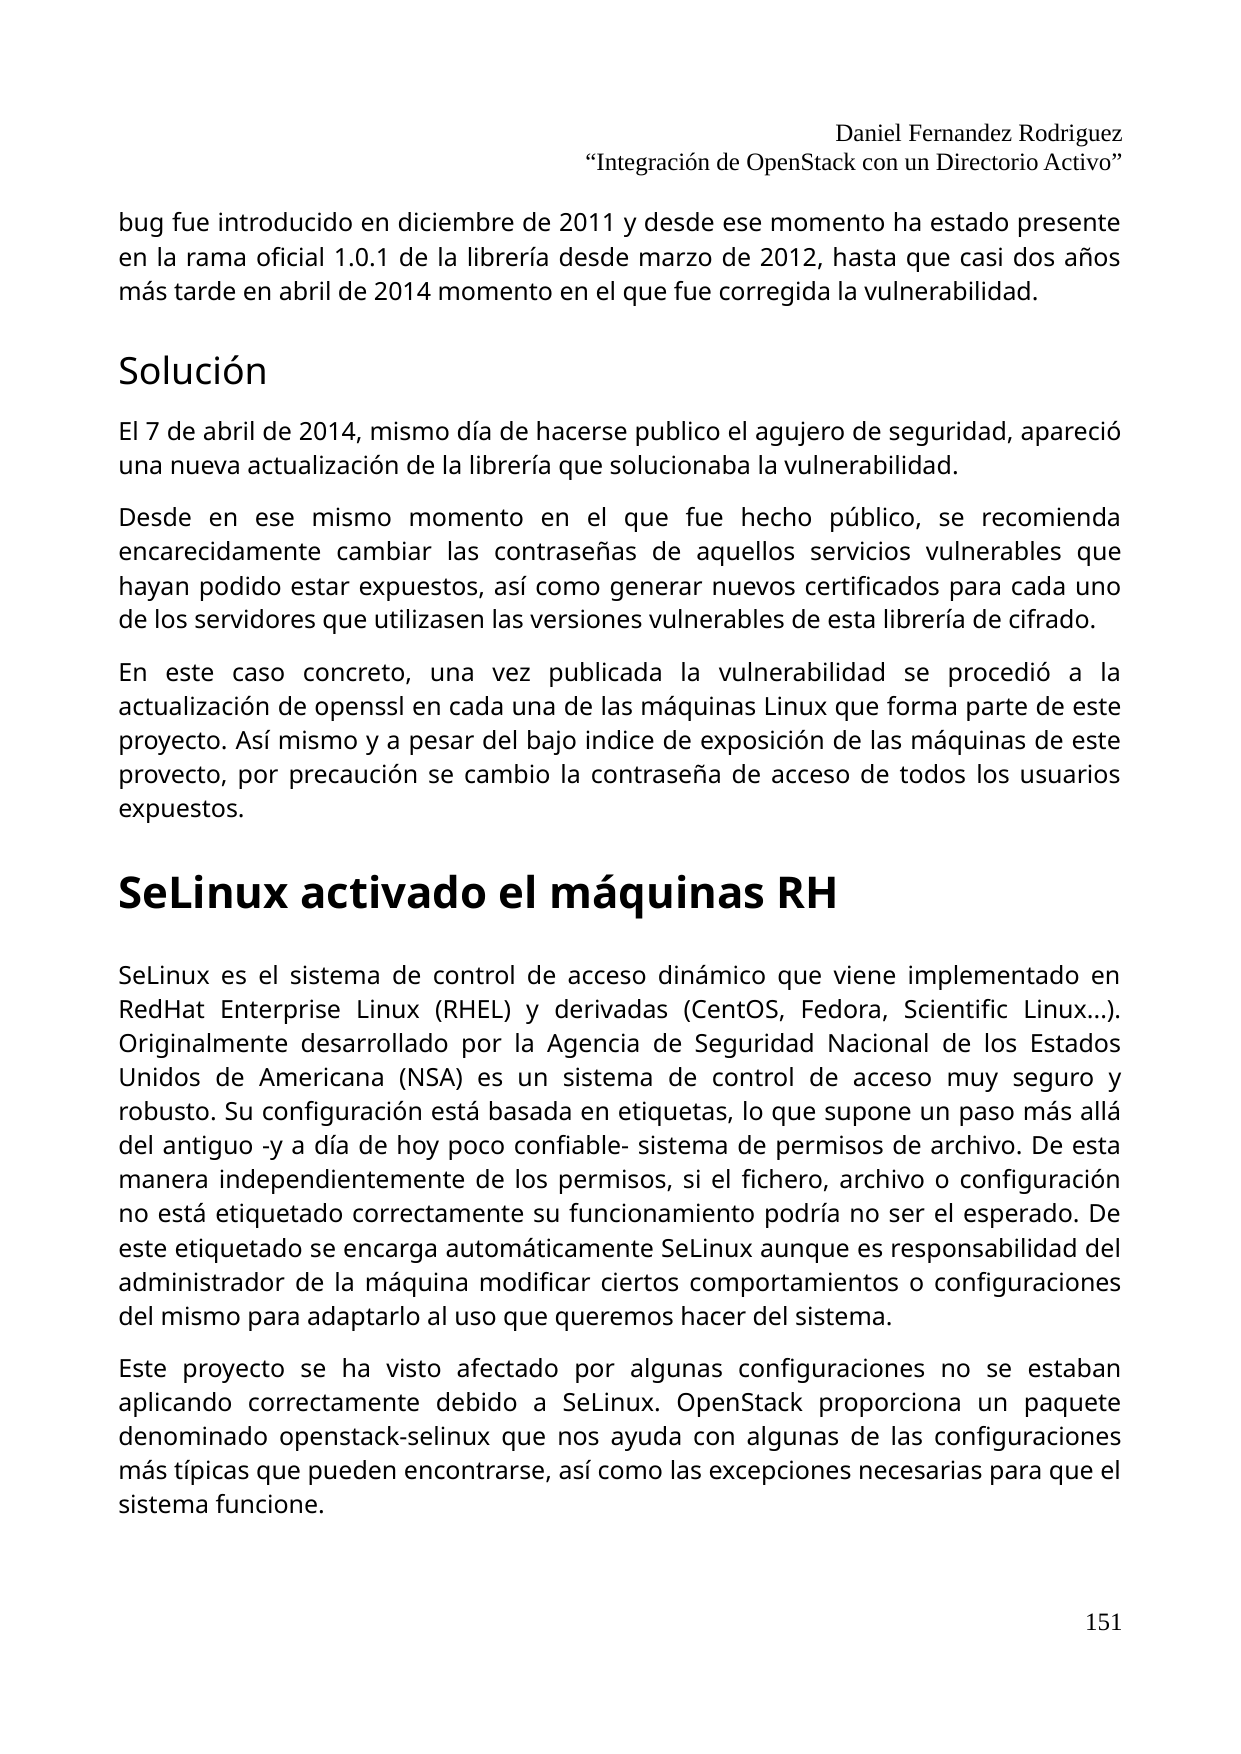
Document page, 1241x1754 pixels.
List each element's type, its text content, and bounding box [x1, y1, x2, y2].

subtitle SeLinux activado el máquinas RH [118, 862, 1122, 922]
text bug fue introducido en diciembre de 2011 y desde ese momento ha estado presente en la rama oficial 1.0.1 de la librería desde marzo de 2012, hasta que casi dos años más tarde en abril de 2014 momento en el que fue corregida la vulnerabilidad. [118, 205, 1122, 307]
text SeLinux es el sistema de control de acceso dinámico que viene implementado en RedHat Enterprise Linux (RHEL) y derivadas (CentOS, Fedora, Scientific Linux...). Originalmente desarrollado por la Agencia de Seguridad Nacional de los Estados Unidos de Americana (NSA) es un sistema de control de acceso muy seguro y robusto. Su configuración está basada en etiquetas, lo que supone un paso más allá del antiguo -y a día de hoy poco confiable- sistema de permisos de archivo. De esta manera independientemente de los permisos, si el fichero, archivo o configuración no está etiquetado correctamente su funcionamiento podría no ser el esperado. De este etiquetado se encarga automáticamente SeLinux aunque es responsabilidad del administrador de la máquina modificar ciertos comportamientos o configuraciones del mismo para adaptarlo al uso que queremos hacer del sistema. [118, 958, 1122, 1332]
text En este caso concreto, una vez publicada la vulnerabilidad se procedió a la actualización de openssl en cada una de las máquinas Linux que forma parte de este proyecto. Así mismo y a pesar del bajo indice de exposición de las máquinas de este provecto, por precaución se cambio la contraseña de acceso de todos los usuarios expuestos. [118, 654, 1122, 824]
text Este proyecto se ha visto afectado por algunas configuraciones no se estaban aplicando correctamente debido a SeLinux. OpenStack proporciona un paquete denominado openstack-selinux que nos ayuda con algunas de las configuraciones más típicas que pueden encontrarse, así como las excepciones necesarias para que el sistema funcione. [118, 1350, 1122, 1521]
subtitle Solución [118, 344, 1122, 395]
text El 7 de abril de 2014, mismo día de hacerse publico el agujero de seguridad, apareció una nueva actualización de la librería que solucionaba la vulnerabilidad. [118, 414, 1122, 482]
text Desde en ese mismo momento en el que fue hecho público, se recomienda encarecidamente cambiar las contraseñas de aquellos servicios vulnerables que hayan podido estar expuestos, así como generar nuevos certificados para cada uno de los servidores que utilizasen las versiones vulnerables de esta librería de cifrado. [118, 500, 1122, 636]
